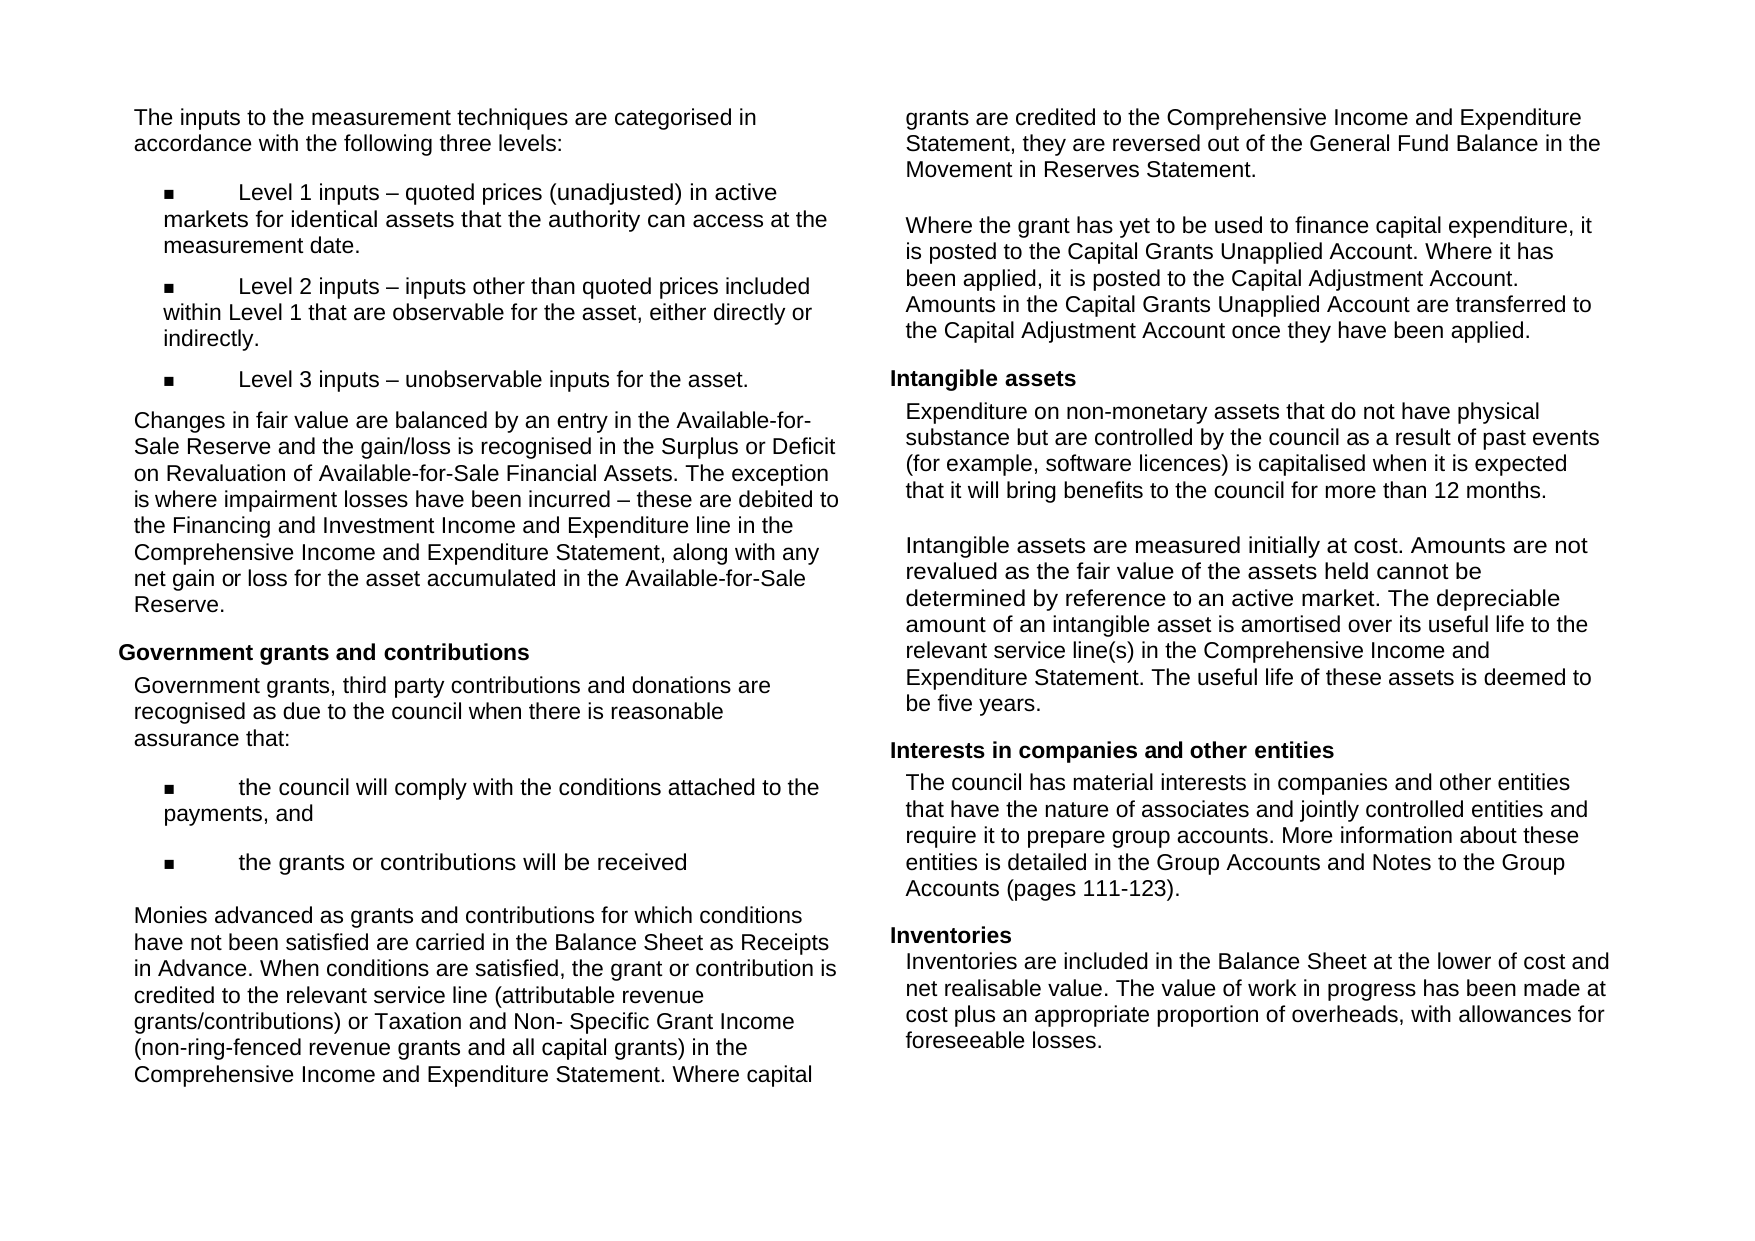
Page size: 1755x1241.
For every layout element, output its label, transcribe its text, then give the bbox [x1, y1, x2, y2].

text Intangible assets are measured initially at cost. Amounts are not revalued as the fair value of the assets held cannot be determined by reference to an active market. The depreciable amount of an intangible asset is amortised over its useful life to the relevant service line(s) in the Comprehensive Income and Expenditure Statement. The useful life of these assets is deemed to be five years. [905, 532, 1594, 716]
list Level 2 inputs – inputs other than quoted prices included within Level 1 that are observable for the asset, either directly or indirectly. [163, 273, 846, 352]
text Changes in fair value are balanced by an entry in the Available-for-Sale Reserve and the gain/loss is recognised in the Surplus or Deficit on Revaluation of Available-for-Sale Financial Assets. The exception is where impairment losses have been incurred – these are debited to the Financing and Investment Income and Expenditure line in the Comprehensive Income and Expenditure Statement, along with any net gain or loss for the asset accumulated in the Available-for-Sale Reserve. [134, 407, 846, 618]
text grants are credited to the Comprehensive Income and Expenditure Statement, they are reversed out of the General Fund Balance in the Movement in Reserves Statement. [905, 104, 1608, 183]
text Inventories are included in the Balance Sheet at the lower of cost and net realisable value. The value of work in progress has been made at cost plus an appropriate proportion of overheads, with allowances for foreseeable losses. [905, 948, 1636, 1054]
text The council has material interests in companies and other entities that have the nature of associates and jointly controlled entities and require it to prepare group accounts. More information about these entities is detailed in the Group Accounts and Notes to the Group Accounts (pages 111-123). [905, 769, 1594, 901]
list Level 3 inputs – unobservable inputs for the asset. [163, 366, 761, 392]
list Level 1 inputs – quoted prices (unadjusted) in active markets for identical assets that the authority can access at the measurement date. [163, 179, 860, 258]
subtitle Government grants and contributions [118, 638, 864, 665]
text Where the grant has yet to be used to finance capital expenditure, it is posted to the Capital Grants Unapplied Account. Where it has been applied, it is posted to the Capital Adjustment Account. Amounts in the Capital Grants Unapplied Account are transferred to the Capital Adjustment Account once they have been applied. [905, 212, 1594, 344]
list the grants or contributions will be received [163, 849, 859, 875]
text The inputs to the measurement techniques are categorised in accordance with the following three levels: [134, 104, 810, 156]
subtitle Intangible assets [890, 364, 1636, 391]
subtitle Interests in companies and other entities [890, 737, 1636, 763]
text Expenditure on non-monetary assets that do not have physical substance but are controlled by the council as a result of past events (for example, software licences) is capitalised when it is expected that it will bring benefits to the council for more than 12 months. [905, 398, 1608, 503]
list the council will comply with the conditions attached to the payments, and [163, 773, 859, 826]
text Monies advanced as grants and contributions for which conditions have not been satisfied are carried in the Balance Sheet as Receipts in Advance. When conditions are satisfied, the grant or contribution is credited to the relevant service line (attributable revenue grants/contributions) or Taxation and Non- Specific Grant Income (non-ring-fenced revenue grants and all capital grants) in the Comprehensive Income and Expenditure Statement. Where capital [134, 902, 837, 1087]
text Government grants, third party contributions and donations are recognised as due to the council when there is reasonable assurance that: [134, 672, 823, 751]
subtitle Inventories [890, 922, 1636, 948]
